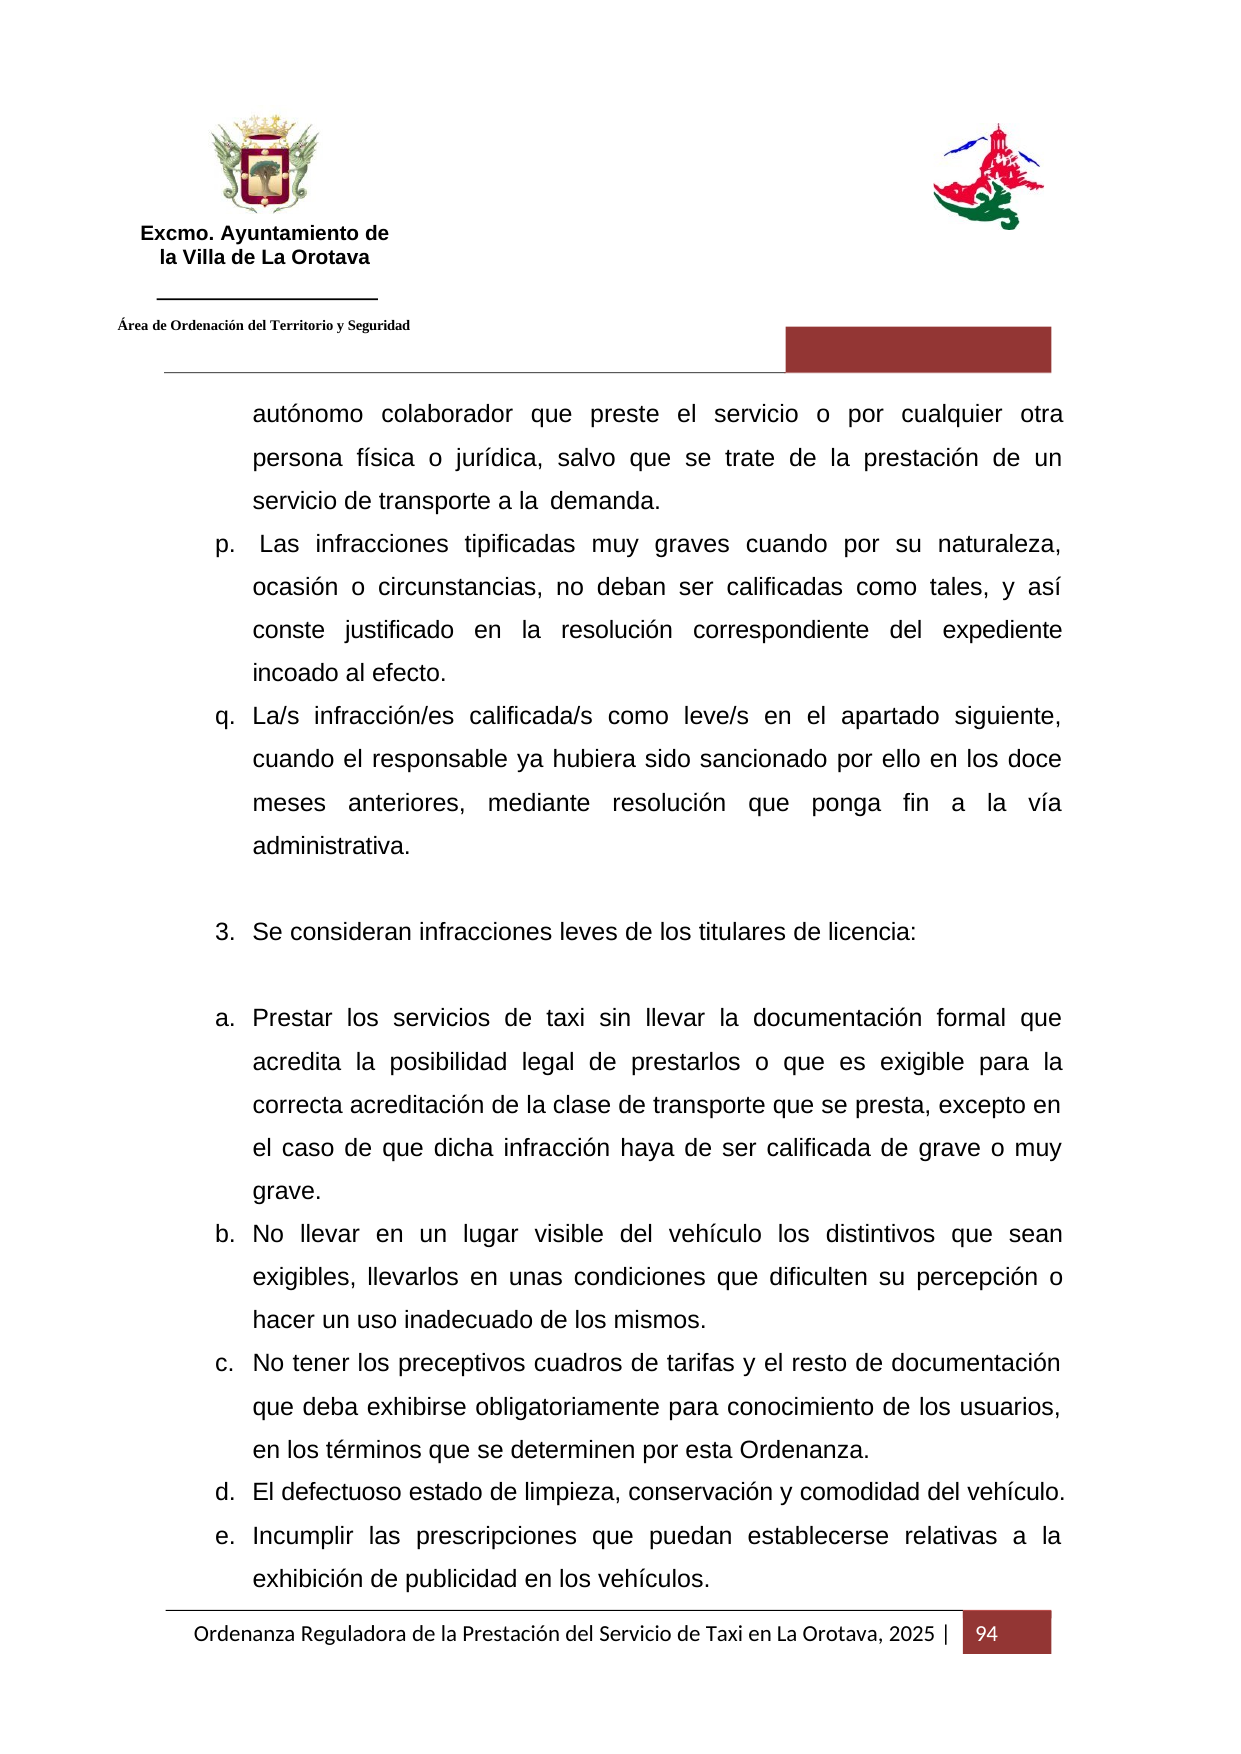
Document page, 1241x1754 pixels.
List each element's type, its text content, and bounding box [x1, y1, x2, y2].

list Incumplir las prescripciones que puedan establecerse relativas a la exhibición de publicidad en los vehículos. [215, 1521, 1063, 1593]
picture [208, 105, 323, 214]
list Prestar los servicios de taxi sin llevar la documentación formal que acredita la posibilidad legal de prestarlos o que es exigible para la correcta acreditación de la clase de transporte que se presta, excepto en el caso de que dicha infracción haya de ser calificada de grave o muy grave. [215, 1003, 1063, 1204]
list Las infracciones tipificadas muy graves cuando por su naturaleza, ocasión o circunstancias, no deban ser calificadas como tales, y así conste justificado en la resolución correspondiente del expediente incoado al efecto. [215, 529, 1063, 687]
text autónomo colaborador que preste el servicio o por cualquier otra persona física o jurídica, salvo que se trate de la prestación de un servicio de transporte a la demanda. [252, 399, 1063, 514]
list La/s infracción/es calificada/s como leve/s en el apartado siguiente, cuando el responsable ya hubiera sido sancionado por ello en los doce meses anteriores, mediante resolución que ponga fin a la vía administrativa. [215, 701, 1063, 859]
list El defectuoso estado de limpieza, conservación y comodidad del vehículo. [215, 1478, 1103, 1506]
picture [933, 123, 1045, 230]
list Se consideran infracciones leves de los titulares de licencia: [215, 917, 1103, 946]
list No llevar en un lugar visible del vehículo los distintivos que sean exigibles, llevarlos en unas condiciones que dificulten su percepción o hacer un uso inadecuado de los mismos. [215, 1219, 1063, 1334]
list No tener los preceptivos cuadros de tarifas y el resto de documentación que deba exhibirse obligatoriamente para conocimiento de los usuarios, en los términos que se determinen por esta Ordenanza. [215, 1348, 1063, 1463]
